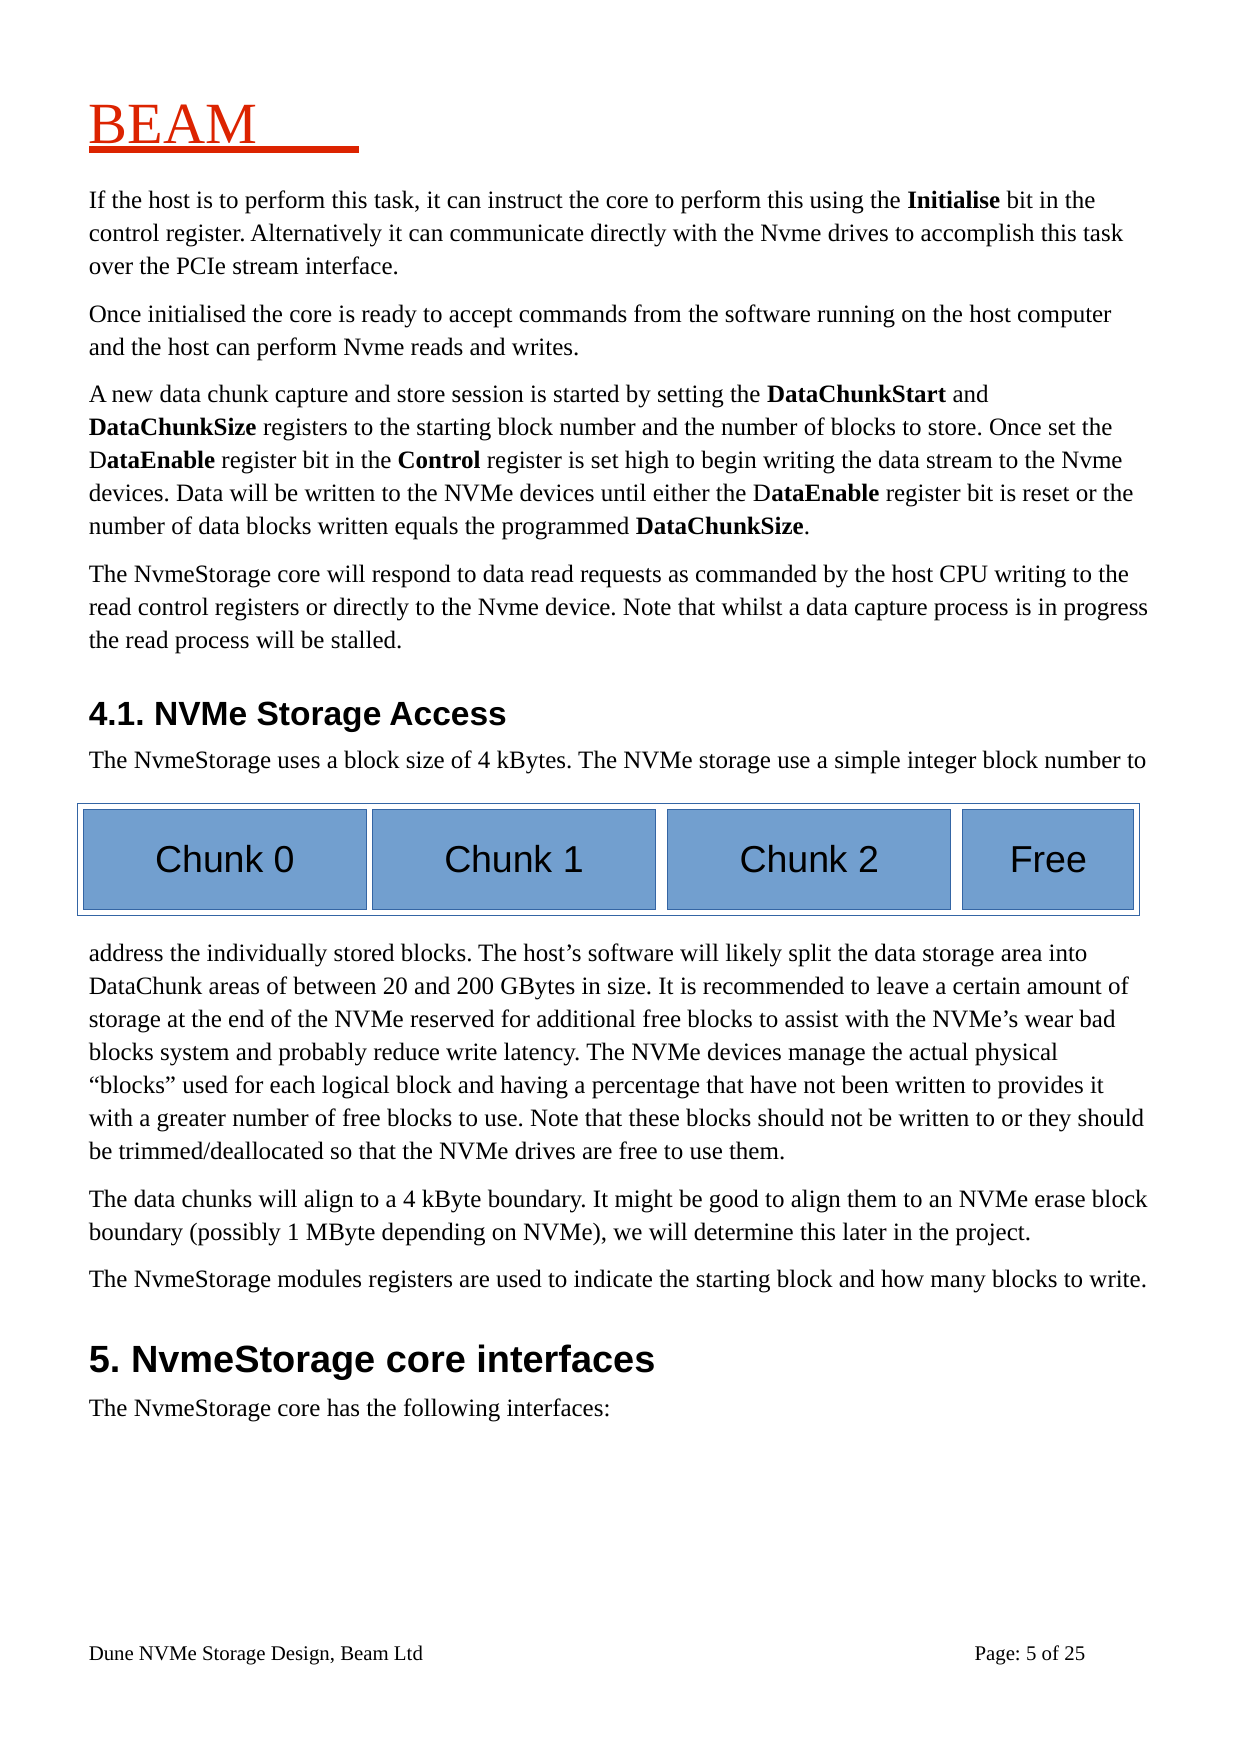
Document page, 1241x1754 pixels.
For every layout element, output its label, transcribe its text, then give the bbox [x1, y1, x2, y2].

text If the host is to perform this task, it can instruct the core to perform this using the Initialise bit in the control register. Alternatively it can communicate directly with the Nvme drives to accomplish this task over the PCIe stream interface. [88, 185, 1152, 280]
subtitle NVMe Storage Access [88, 693, 1152, 732]
text The NvmeStorage uses a block size of 4 kBytes. The NVMe storage use a simple integer block number to address the individually stored blocks. The host’s software will likely split the data storage area into DataChunk areas of between 20 and 200 GBytes in size. It is recommended to leave a certain amount of storage at the end of the NVMe reserved for additional free blocks to assist with the NVMe’s wear bad blocks system and probably reduce write latency. The NVMe devices manage the actual physical “blocks” used for each logical block and having a percentage that have not been written to provides it with a greater number of free blocks to use. Note that these blocks should not be written to or they should be trimmed/deallocated so that the NVMe drives are free to use them. [88, 745, 1152, 1165]
text The NvmeStorage core will respond to data read requests as commanded by the host CPU writing to the read control registers or directly to the Nvme device. Note that whilst a data capture process is in progress the read process will be stalled. [88, 559, 1152, 654]
subtitle NvmeStorage core interfaces [88, 1337, 1152, 1381]
text A new data chunk capture and store session is started by setting the DataChunkStart and DataChunkSize registers to the starting block number and the number of blocks to store. Once set the DataEnable register bit in the Control register is set high to begin writing the data stream to the Nvme devices. Data will be written to the NVMe devices until either the DataEnable register bit is reset or the number of data blocks written equals the programmed DataChunkSize. [88, 379, 1152, 540]
text The NvmeStorage modules registers are used to indicate the starting block and how many blocks to write. [88, 1264, 1152, 1293]
text The NvmeStorage core has the following interfaces: [88, 1393, 1152, 1422]
text Once initialised the core is ready to accept commands from the software running on the host computer and the host can perform Nvme reads and writes. [88, 299, 1152, 361]
text The data chunks will align to a 4 kByte boundary. It might be good to align them to an NVMe erase block boundary (possibly 1 MByte depending on NVMe), we will determine this later in the project. [88, 1184, 1152, 1245]
